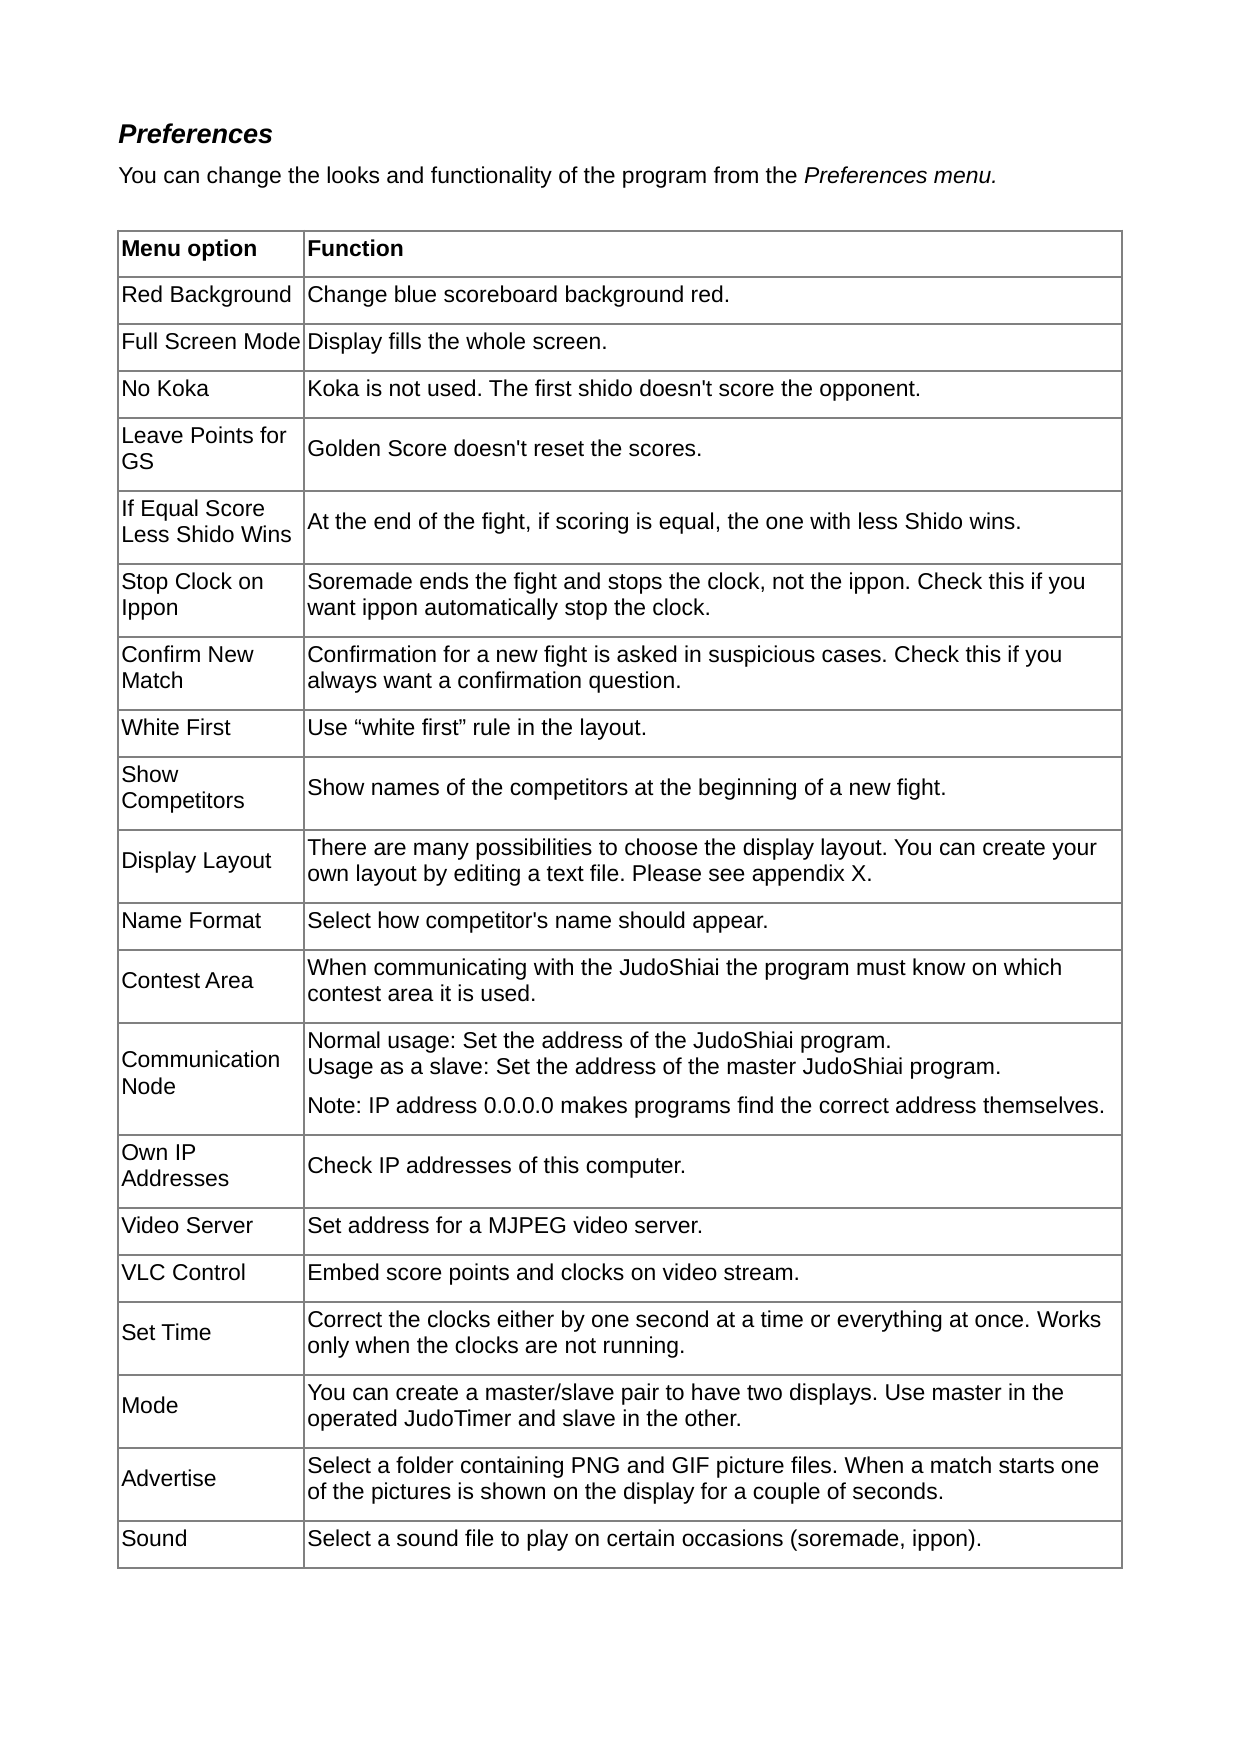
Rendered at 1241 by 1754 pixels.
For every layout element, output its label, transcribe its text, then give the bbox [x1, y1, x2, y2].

table_cell Contest Area [119, 951, 303, 1022]
table_cell Koka is not used. The first shido doesn't score the opponent. [305, 372, 1121, 417]
text You can change the looks and functionality of the program from the Preferences menu. [118, 162, 1122, 188]
table_cell There are many possibilities to choose the display layout. You can create your own layout by editing a text file. Please see appendix X. [305, 831, 1121, 902]
table_header Menu option [119, 232, 303, 276]
table_cell Set Time [119, 1303, 303, 1374]
table_cell Display fills the whole screen. [305, 325, 1121, 370]
table_header Function [305, 232, 1121, 276]
table_cell Display Layout [119, 831, 303, 902]
table_cell Advertise [119, 1449, 303, 1520]
table_cell When communicating with the JudoShiai the program must know on which contest area it is used. [305, 951, 1121, 1022]
table_cell Leave Points for GS [119, 419, 303, 490]
table_cell White First [119, 711, 303, 756]
table_cell Red Background [119, 278, 303, 323]
table_cell Show Competitors [119, 758, 303, 829]
table_cell Full Screen Mode [119, 325, 303, 370]
table_cell Communication Node [119, 1024, 303, 1134]
table_cell Set address for a MJPEG video server. [305, 1209, 1121, 1254]
table_cell Select how competitor's name should appear. [305, 904, 1121, 949]
table_cell Soremade ends the fight and stops the clock, not the ippon. Check this if you want ippon automatically stop the clock. [305, 565, 1121, 636]
table_cell Use “white first” rule in the layout. [305, 711, 1121, 756]
table_cell Own IP Addresses [119, 1136, 303, 1207]
table_cell Check IP addresses of this computer. [305, 1136, 1121, 1207]
table_cell Correct the clocks either by one second at a time or everything at once. Works only when the clocks are not running. [305, 1303, 1121, 1374]
table_cell At the end of the fight, if scoring is equal, the one with less Shido wins. [305, 492, 1121, 563]
table_cell No Koka [119, 372, 303, 417]
table_cell If Equal Score Less Shido Wins [119, 492, 303, 563]
table_cell Select a sound file to play on certain occasions (soremade, ippon). [305, 1522, 1121, 1567]
table_cell Select a folder containing PNG and GIF picture files. When a match starts one of the pictures is shown on the display for a couple of seconds. [305, 1449, 1121, 1520]
table_cell Sound [119, 1522, 303, 1567]
subtitle Preferences [118, 118, 1122, 149]
table_cell Confirmation for a new fight is asked in suspicious cases. Check this if you always want a confirmation question. [305, 638, 1121, 709]
table_cell Embed score points and clocks on video stream. [305, 1256, 1121, 1301]
table_cell Name Format [119, 904, 303, 949]
table_cell Show names of the competitors at the beginning of a new fight. [305, 758, 1121, 829]
table_cell Normal usage: Set the address of the JudoShiai program. Usage as a slave: Set the address of the master JudoShiai program. Note: IP address 0.0.0.0 makes programs find the correct address themselves. [305, 1024, 1121, 1134]
table_cell Change blue scoreboard background red. [305, 278, 1121, 323]
table_cell Confirm New Match [119, 638, 303, 709]
table_cell Mode [119, 1376, 303, 1447]
table_cell You can create a master/slave pair to have two displays. Use master in the operated JudoTimer and slave in the other. [305, 1376, 1121, 1447]
table_cell Stop Clock on Ippon [119, 565, 303, 636]
table_cell VLC Control [119, 1256, 303, 1301]
table_cell Golden Score doesn't reset the scores. [305, 419, 1121, 490]
table_cell Video Server [119, 1209, 303, 1254]
